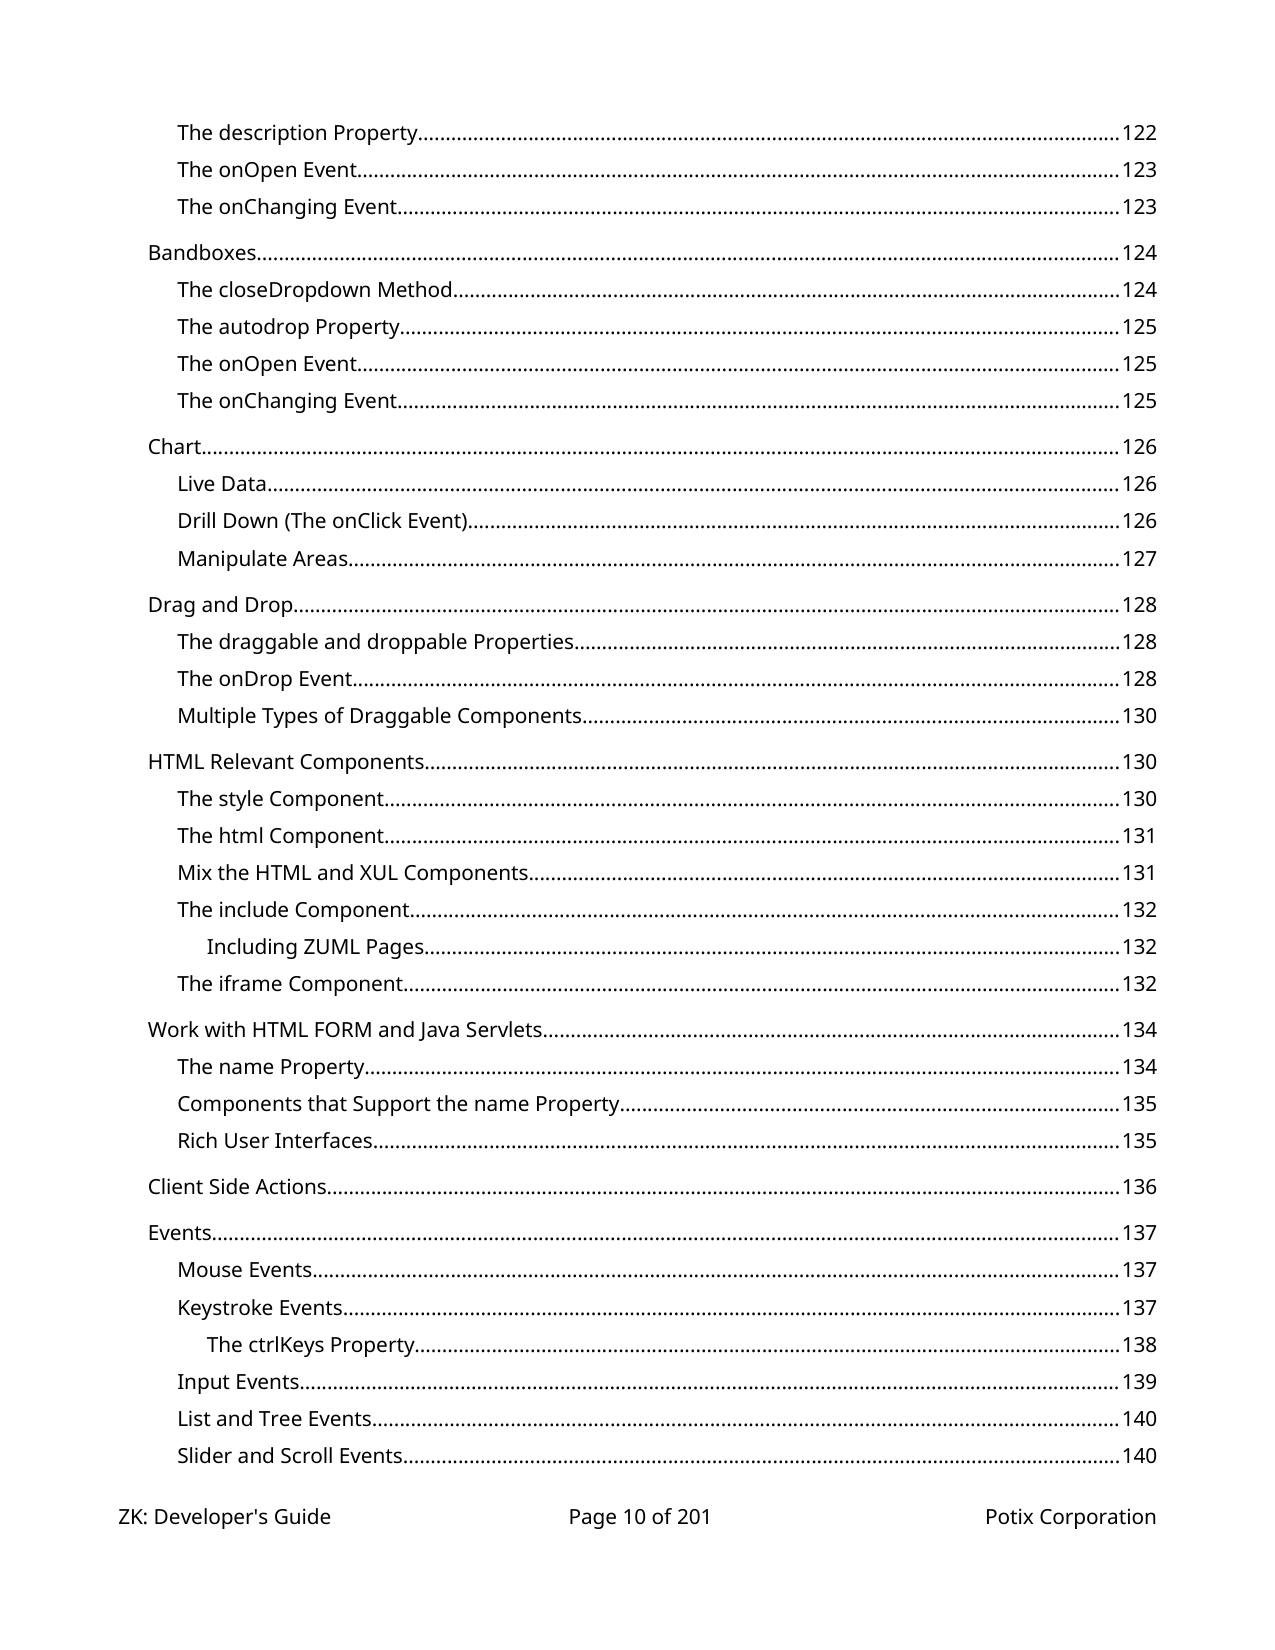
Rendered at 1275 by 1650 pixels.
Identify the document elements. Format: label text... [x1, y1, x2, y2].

text The html Component 131 [177, 821, 1157, 849]
text The name Property 134 [177, 1052, 1157, 1081]
text HTML Relevant Components 130 [148, 747, 1157, 775]
text List and Tree Events 140 [177, 1404, 1157, 1432]
text The onChanging Event 123 [177, 192, 1157, 221]
text Mix the HTML and XUL Components 131 [177, 858, 1157, 886]
text Drag and Drop 128 [148, 590, 1157, 618]
text The autodrop Property 125 [177, 312, 1157, 341]
text Manipulate Areas 127 [177, 544, 1157, 572]
text The onDrop Event 128 [177, 664, 1157, 692]
text The closeDropdown Method 124 [177, 275, 1157, 303]
text Bandboxes 124 [148, 238, 1157, 266]
text Components that Support the name Property 135 [177, 1089, 1157, 1118]
text Including ZUML Pages 132 [207, 932, 1157, 961]
text Drill Down (The onClick Event) 126 [177, 507, 1157, 535]
text Mouse Events 137 [177, 1256, 1157, 1284]
text The style Component 130 [177, 784, 1157, 812]
text The onOpen Event 125 [177, 349, 1157, 378]
text Work with HTML FORM and Java Servlets 134 [148, 1015, 1157, 1043]
text The description Property 122 [177, 118, 1157, 146]
text The onChanging Event 125 [177, 387, 1157, 415]
text The ctrlKeys Property 138 [207, 1330, 1157, 1358]
text Rich User Interfaces 135 [177, 1127, 1157, 1155]
text Chart 126 [148, 432, 1157, 461]
text Events 137 [148, 1218, 1157, 1247]
text Multiple Types of Draggable Components 130 [177, 701, 1157, 729]
text Client Side Actions 136 [148, 1172, 1157, 1201]
text The iframe Component 132 [177, 969, 1157, 998]
text Keystroke Events 137 [177, 1293, 1157, 1321]
text Live Data 126 [177, 469, 1157, 498]
text The draggable and droppable Properties 128 [177, 627, 1157, 655]
text The include Component 132 [177, 895, 1157, 923]
text Slider and Scroll Events 140 [177, 1441, 1157, 1469]
text Input Events 139 [177, 1367, 1157, 1395]
text The onOpen Event 123 [177, 155, 1157, 183]
